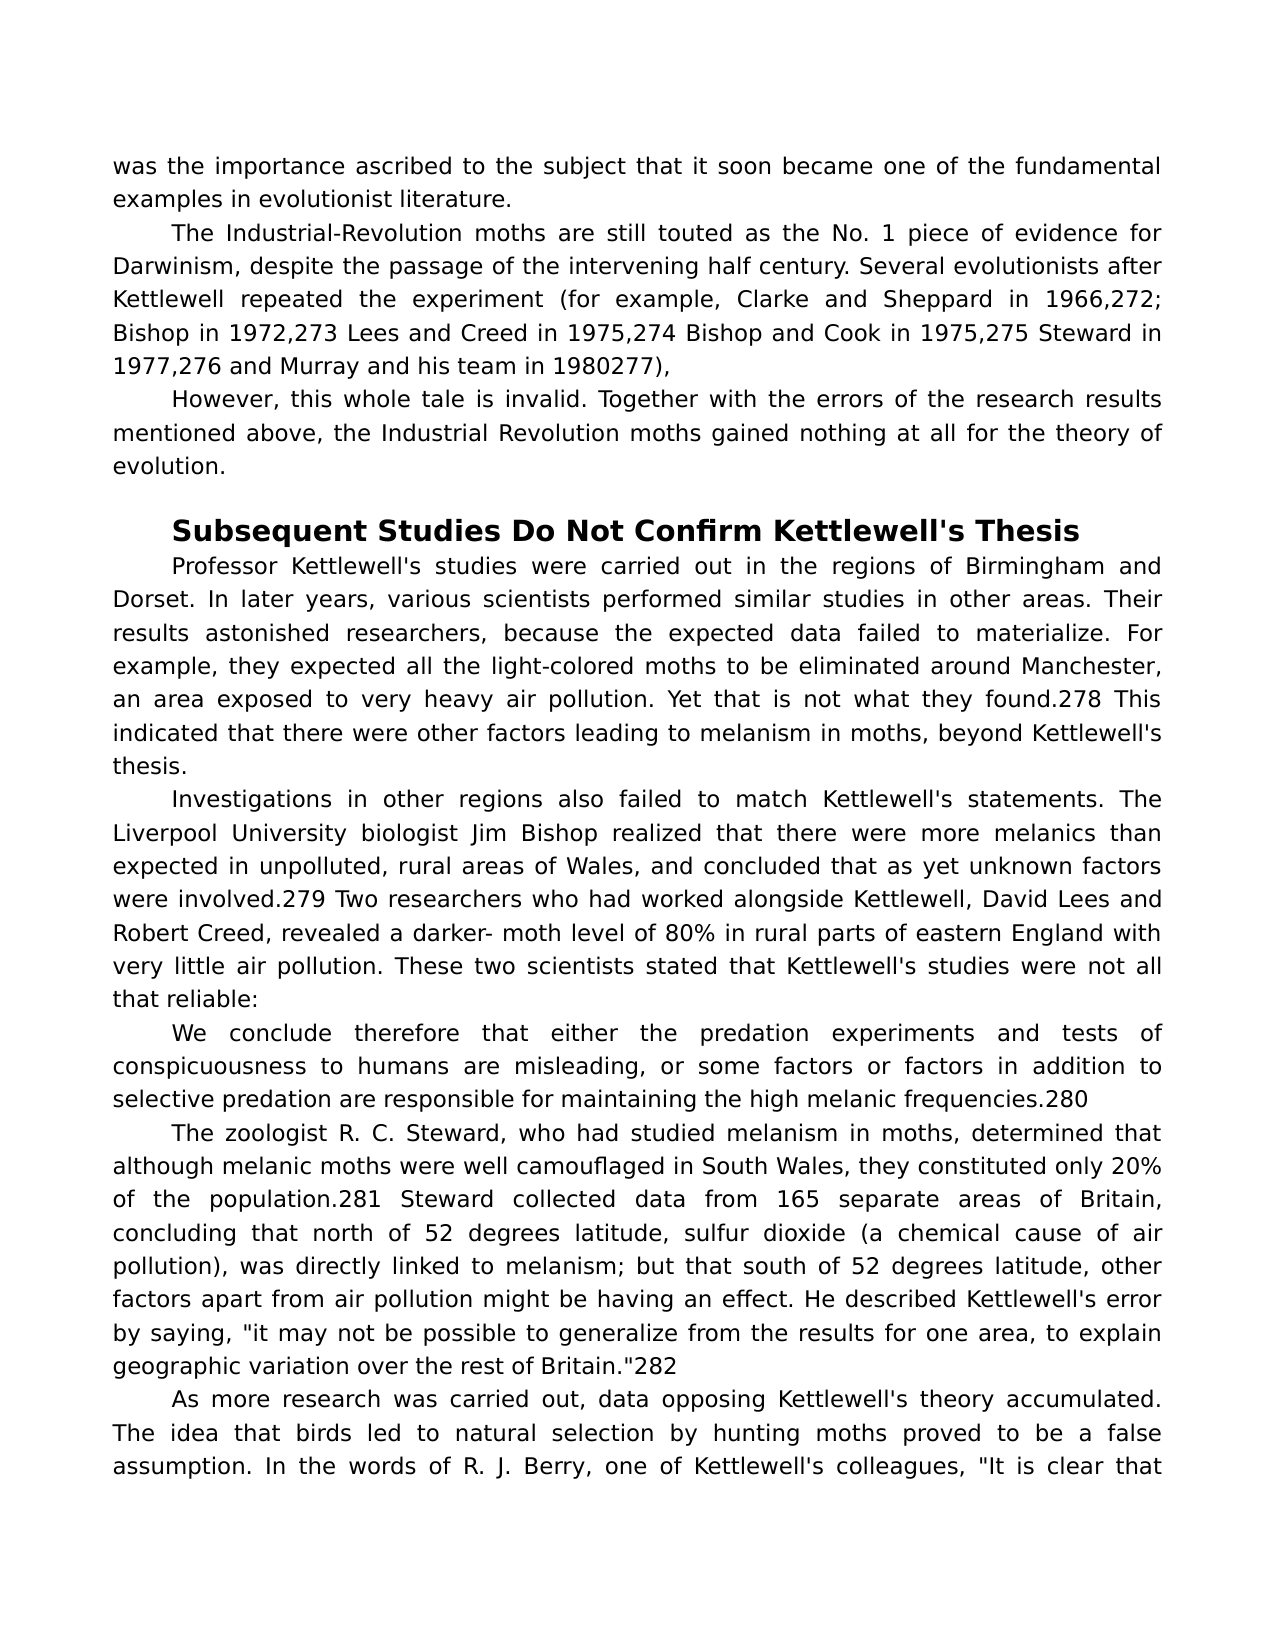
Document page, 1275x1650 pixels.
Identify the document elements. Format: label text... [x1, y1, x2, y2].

text Professor Kettlewell's studies were carried out in the regions of Birmingham and Dorset. In later years, various scientists performed similar studies in other areas. Their results astonished researchers, because the expected data failed to materialize. For example, they expected all the light-colored moths to be eliminated around Manchester, an area exposed to very heavy air pollution. Yet that is not what they found.278 This indicated that there were other factors leading to melanism in moths, beyond Kettlewell's thesis. [112, 548, 1163, 781]
text Subsequent Studies Do Not Confirm Kettlewell's Thesis [112, 514, 1163, 548]
text As more research was carried out, data opposing Kettlewell's theory accumulated. The idea that birds led to natural selection by hunting moths proved to be a false assumption. In the words of R. J. Berry, one of Kettlewell's colleagues, "It is clear that [112, 1381, 1163, 1481]
text We conclude therefore that either the predation experiments and tests of conspicuousness to humans are misleading, or some factors or factors in addition to selective predation are responsible for maintaining the high melanic frequencies.280 [112, 1014, 1163, 1114]
text The Industrial-Revolution moths are still touted as the No. 1 piece of evidence for Darwinism, despite the passage of the intervening half century. Several evolutionists after Kettlewell repeated the experiment (for example, Clarke and Sheppard in 1966,272; Bishop in 1972,273 Lees and Creed in 1975,274 Bishop and Cook in 1975,275 Steward in 1977,276 and Murray and his team in 1980277), [112, 214, 1163, 381]
text However, this whole tale is invalid. Together with the errors of the research results mentioned above, the Industrial Revolution moths gained nothing at all for the theory of evolution. [112, 381, 1163, 481]
text The zoologist R. C. Steward, who had studied melanism in moths, determined that although melanic moths were well camouflaged in South Wales, they constituted only 20% of the population.281 Steward collected data from 165 separate areas of Britain, concluding that north of 52 degrees latitude, sulfur dioxide (a chemical cause of air pollution), was directly linked to melanism; but that south of 52 degrees latitude, other factors apart from air pollution might be having an effect. He described Kettlewell's error by saying, "it may not be possible to generalize from the results for one area, to explain geographic variation over the rest of Britain."282 [112, 1114, 1163, 1381]
text was the importance ascribed to the subject that it soon became one of the fundamental examples in evolutionist literature. [112, 148, 1163, 214]
text Investigations in other regions also failed to match Kettlewell's statements. The Liverpool University biologist Jim Bishop realized that there were more melanics than expected in unpolluted, rural areas of Wales, and concluded that as yet unknown factors were involved.279 Two researchers who had worked alongside Kettlewell, David Lees and Robert Creed, revealed a darker- moth level of 80% in rural parts of eastern England with very little air pollution. These two scientists stated that Kettlewell's studies were not all that reliable: [112, 781, 1163, 1014]
